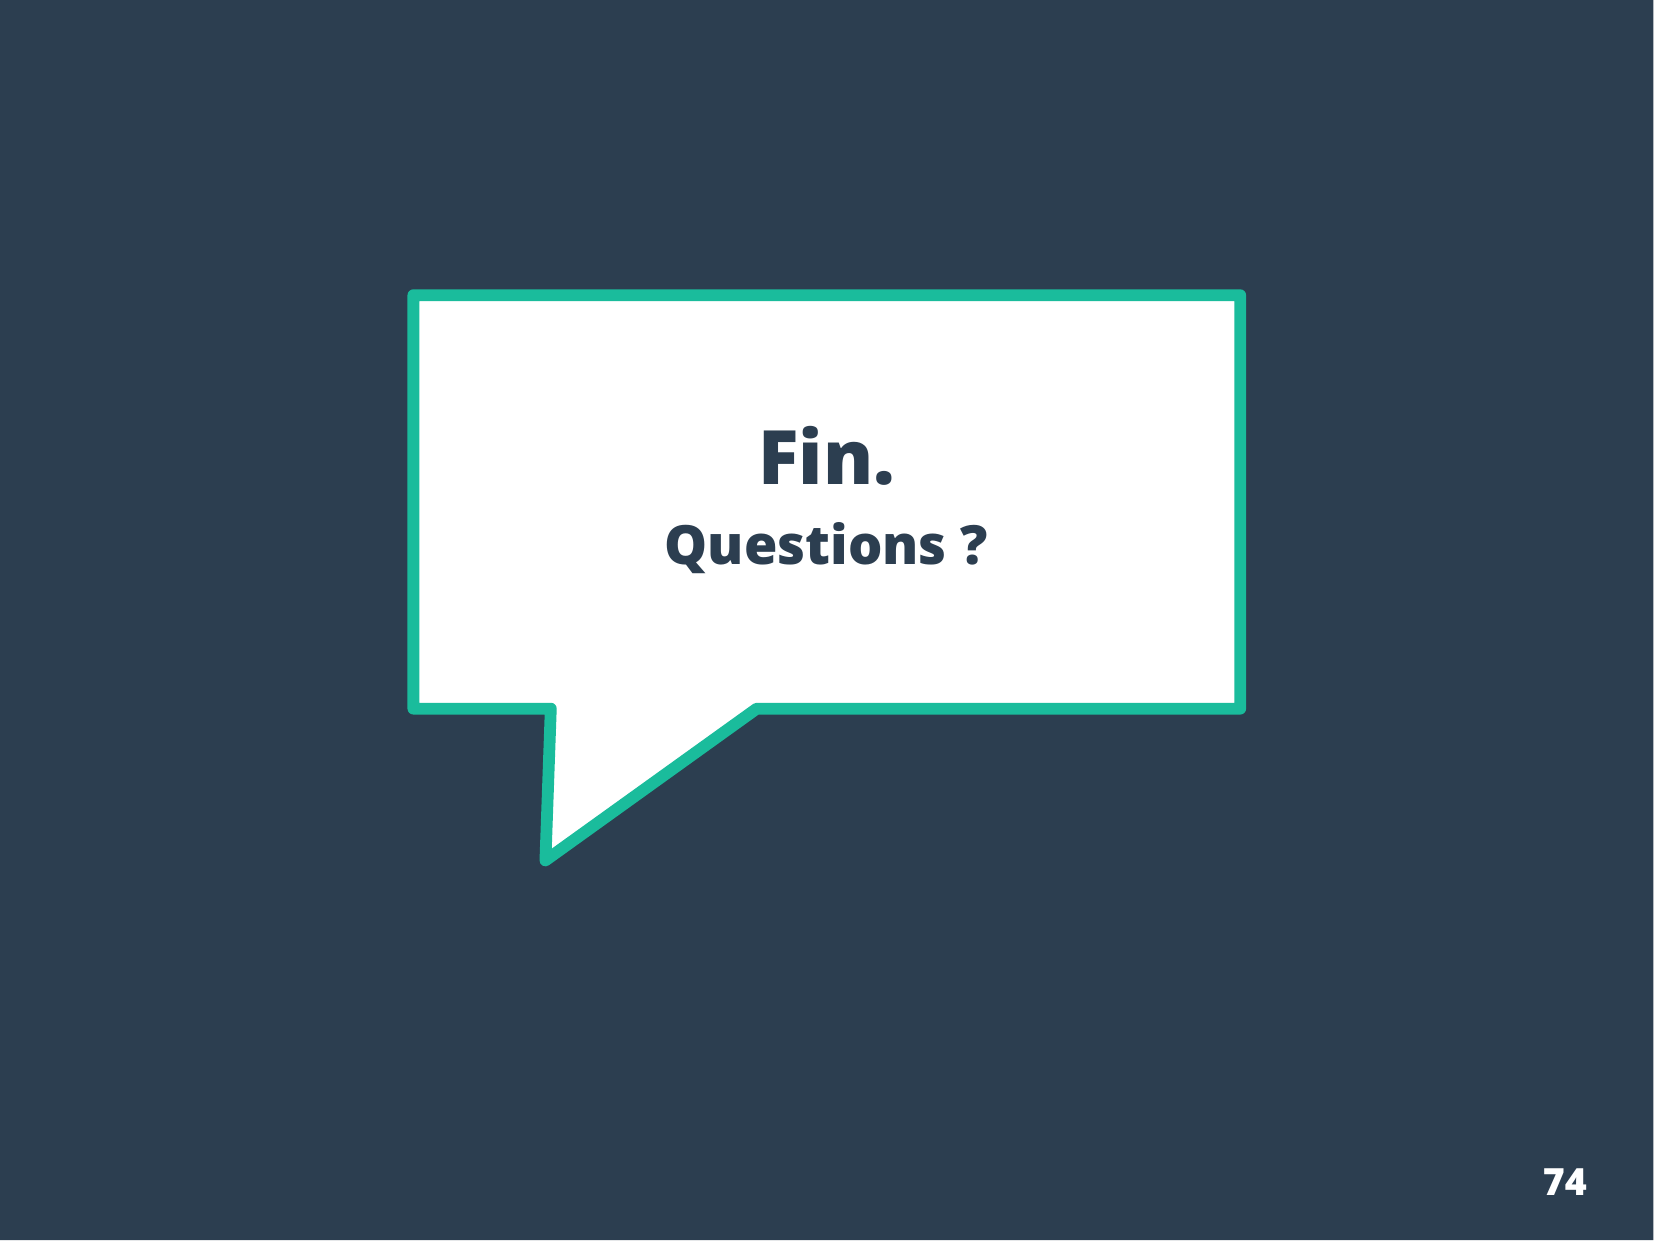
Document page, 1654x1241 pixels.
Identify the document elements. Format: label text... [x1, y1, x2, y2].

title Fin. Questions ? [442, 314, 1211, 670]
